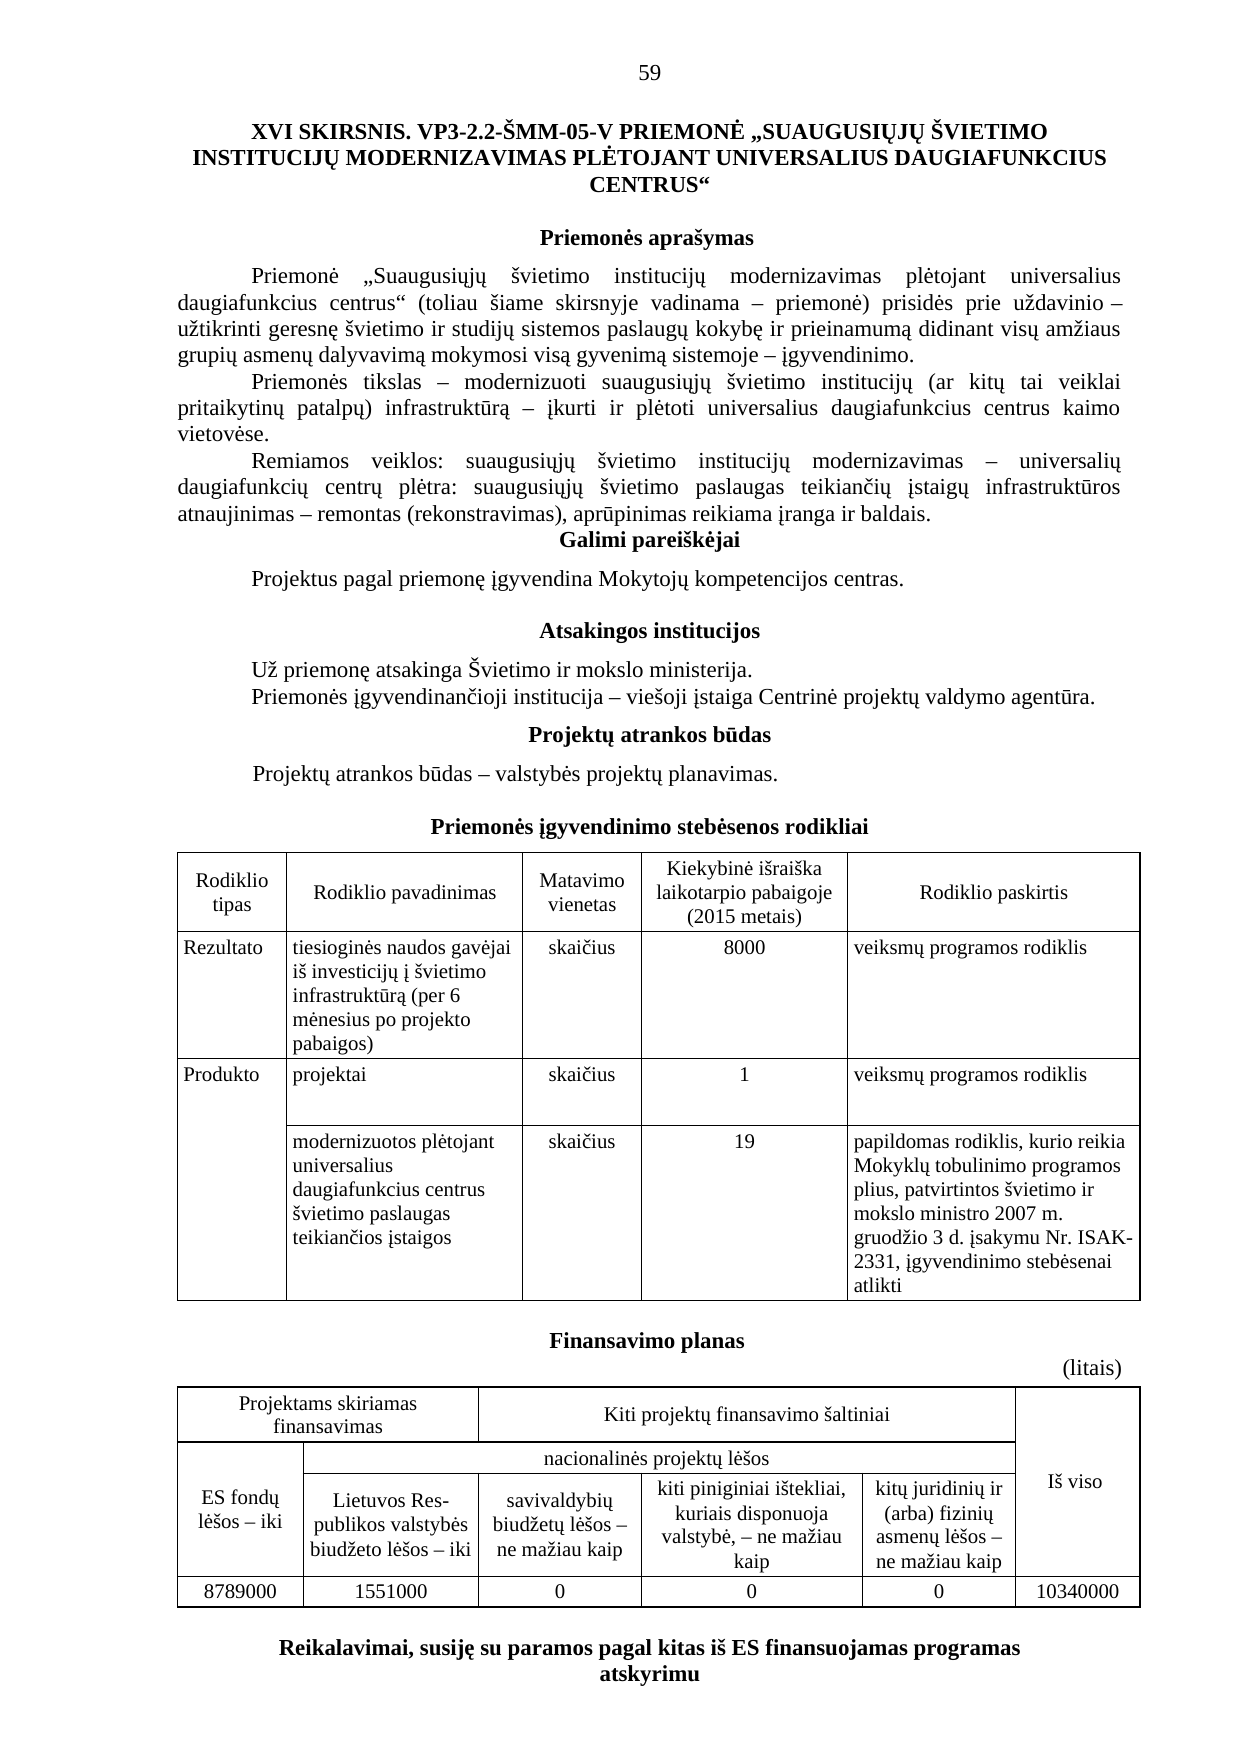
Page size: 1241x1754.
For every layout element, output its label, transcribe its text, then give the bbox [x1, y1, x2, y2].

text Atsakingos institucijos [177, 617, 1122, 644]
table_cell 0 [863, 1577, 1015, 1606]
table_header Matavimo vienetas [523, 853, 641, 931]
table_cell Lietuvos Res­publikos valsty­bės biudžeto lėšos – iki [304, 1474, 478, 1576]
table_header Kiekybinė išraiška laikotarpio pabaigoje (2015 metais) [642, 853, 847, 931]
table_header Projektams skiriamas finansavimas [178, 1388, 478, 1441]
table_cell 8789000 [178, 1577, 303, 1606]
text Remiamos veiklos: suaugusiųjų švietimo institucijų modernizavimas – universalių daugiafunkcių centrų plėtra: suaugusiųjų švietimo paslaugas teikiančių įstaigų infrastruktūros atnaujinimas – remontas (rekonstravimas), aprūpinimas reikiama įranga ir baldais. [177, 447, 1122, 526]
text Reikalavimai, susiję su paramos pagal kitas iš ES finansuojamas programas atskyrimu [177, 1634, 1122, 1687]
table_cell veiksmų programos rodiklis [848, 1059, 1139, 1125]
table_cell 1551000 [304, 1577, 478, 1606]
table_cell 19 [642, 1126, 847, 1300]
text Už priemonę atsakinga Švietimo ir mokslo ministerija. [177, 656, 1122, 683]
table_cell savivaldybių biudžetų lėšos – ne mažiau kaip [479, 1474, 641, 1576]
table_cell projektai [287, 1059, 522, 1125]
table_cell kiti piniginiai ištekliai, kuriais disponuoja valstybė, – ne mažiau kaip [642, 1474, 862, 1576]
table_cell veiksmų programos rodiklis [848, 932, 1139, 1058]
table_cell 0 [479, 1577, 641, 1606]
text Priemonės įgyvendinimo stebėsenos rodikliai [177, 813, 1122, 839]
text Projektų atrankos būdas [177, 722, 1122, 748]
text (litais) [177, 1354, 1122, 1380]
text XVI SKIRSNIS. VP3-2.2-ŠMM-05-V PRIEMONĖ „SUAUGUSIŲJŲ ŠVIETIMO INSTITUCIJŲ MODERNIZAVIMAS PLĖTOJANT UNIVERSALIUS DAUGIAFUNKCIUS CENTRUS“ [177, 118, 1122, 197]
table_cell Produkto [178, 1059, 286, 1300]
text Priemonės įgyvendinančioji institucija – viešoji įstaiga Centrinė projektų valdymo agentūra. [177, 683, 1122, 709]
table_cell kitų juridinių ir (arba) fizinių asmenų lėšos – ne mažiau kaip [863, 1474, 1015, 1576]
text Galimi pareiškėjai [177, 526, 1122, 552]
table_cell Rezultato [178, 932, 286, 1058]
table_cell modernizuotos plėtojant universalius daugiafunkcius centrus švietimo paslaugas teikiančios įstaigos [287, 1126, 522, 1300]
text Priemonė „Suaugusiųjų švietimo institucijų modernizavimas plėtojant universalius daugiafunkcius centrus“ (toliau šiame skirsnyje vadinama – priemonė) prisidės prie uždavinio – užtikrinti geresnę švietimo ir studijų sistemos paslaugų kokybę ir prieinamumą didinant visų amžiaus grupių asmenų dalyvavimą mokymosi visą gyvenimą sistemoje – įgyvendinimo. [177, 262, 1122, 368]
table_cell 8000 [642, 932, 847, 1058]
table_header Rodiklio pavadinimas [287, 853, 522, 931]
table_cell skaičius [523, 932, 641, 1058]
text Projektų atrankos būdas – valstybės projektų planavimas. [177, 760, 1122, 787]
text Finansavimo planas [177, 1327, 1122, 1354]
text Priemonės tikslas – modernizuoti suaugusiųjų švietimo institucijų (ar kitų tai veiklai pritaikytinų patalpų) infrastruktūrą – įkurti ir plėtoti universalius daugiafunkcius centrus kaimo vietovėse. [177, 368, 1122, 447]
table_cell skaičius [523, 1059, 641, 1125]
table_cell skaičius [523, 1126, 641, 1300]
text Projektus pagal priemonę įgyvendina Mokytojų kompetencijos centras. [177, 565, 1122, 591]
table_header Rodiklio tipas [178, 853, 286, 931]
table_header Rodiklio paskirtis [848, 853, 1139, 931]
text Priemonės aprašymas [177, 223, 1122, 250]
table_header Kiti projektų finansavimo šaltiniai [479, 1388, 1015, 1441]
table_cell papildomas rodiklis, kurio reikia Mokyklų tobulinimo programos plius, patvirtintos švietimo ir mokslo ministro 2007 m. gruodžio 3 d. įsakymu Nr. ISAK-2331, įgyvendinimo stebėsenai atlikti [848, 1126, 1139, 1300]
table_cell 10340000 [1016, 1577, 1139, 1606]
table_cell 0 [642, 1577, 862, 1606]
table_cell tiesioginės naudos gavėjai iš investicijų į švietimo infrastruktūrą (per 6 mėnesius po projekto pabaigos) [287, 932, 522, 1058]
table_cell nacionalinės projektų lėšos [304, 1443, 1015, 1472]
table_header Iš viso [1016, 1388, 1139, 1576]
table_cell ES fondų lėšos – iki [178, 1443, 303, 1576]
table_cell 1 [642, 1059, 847, 1125]
